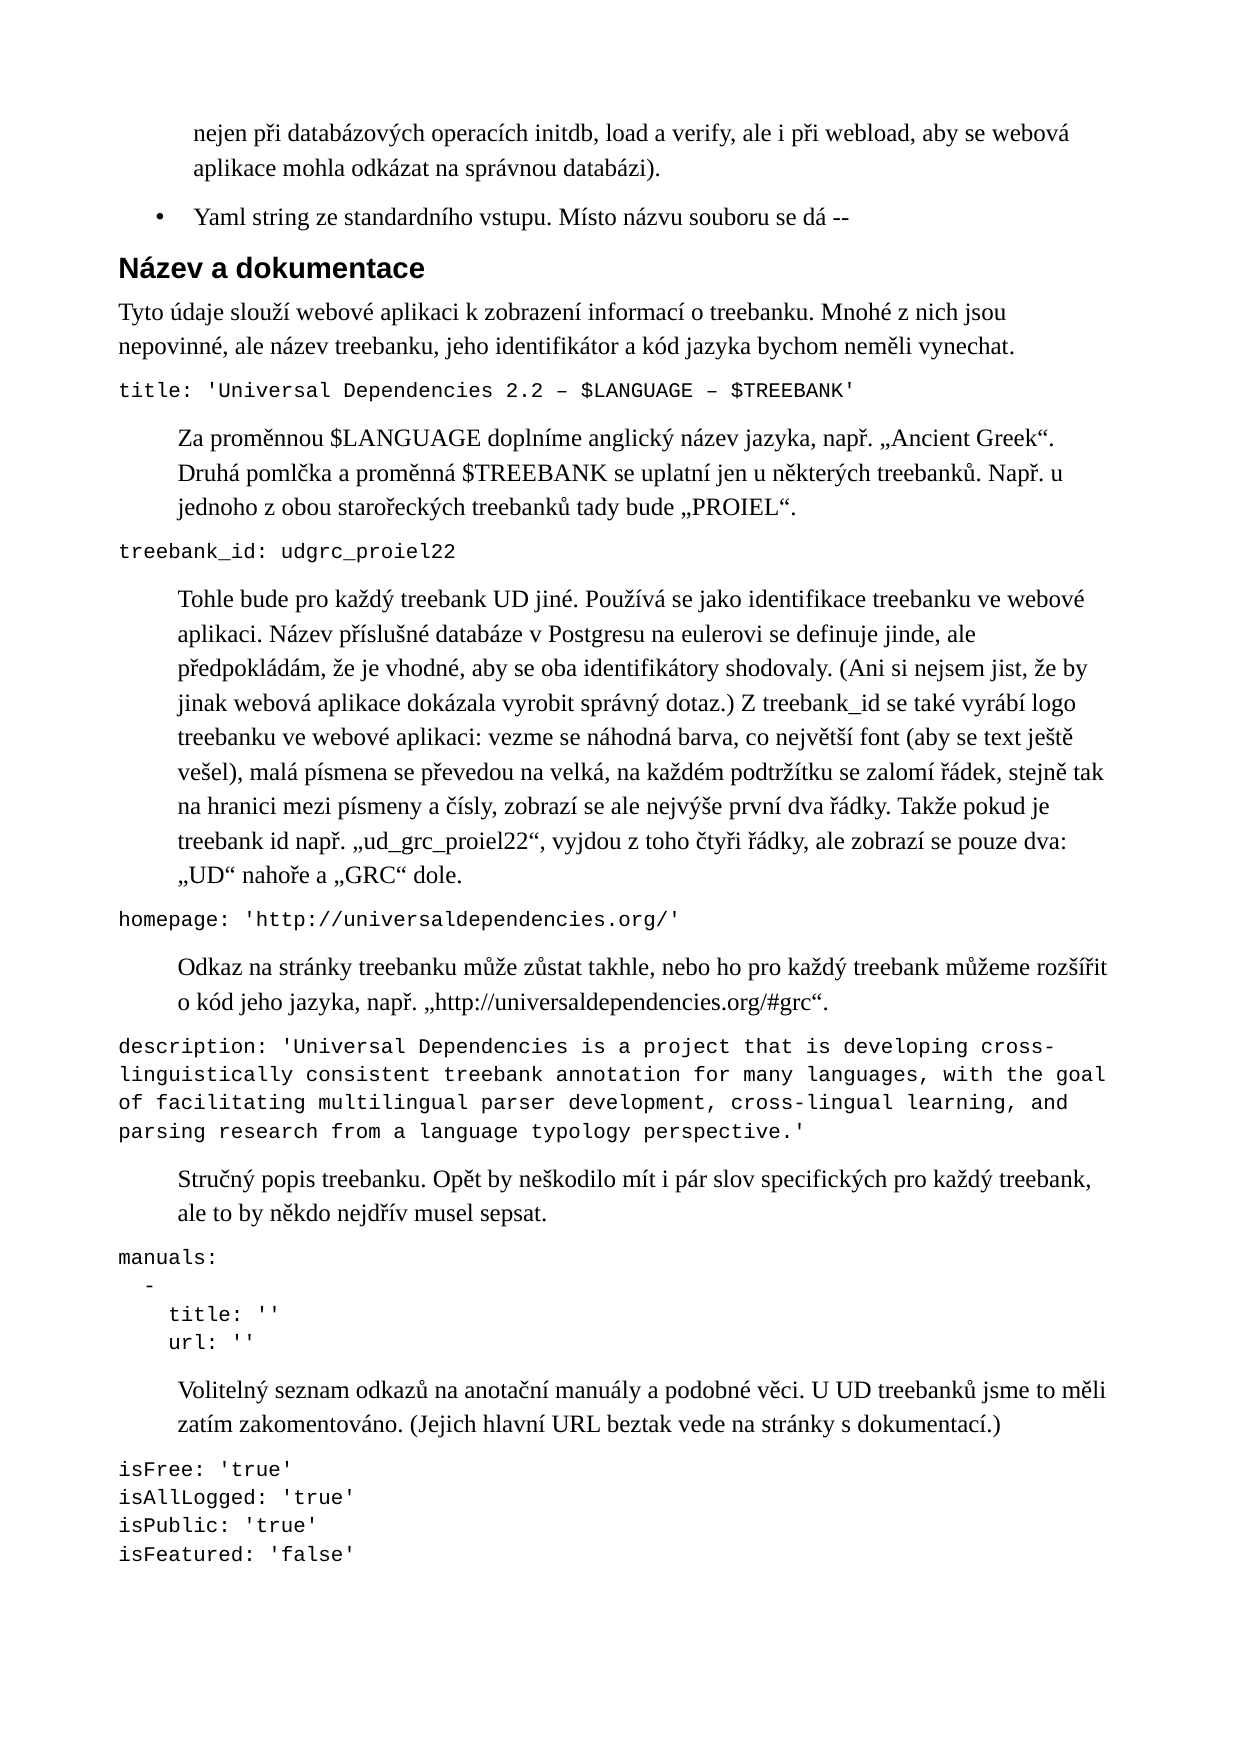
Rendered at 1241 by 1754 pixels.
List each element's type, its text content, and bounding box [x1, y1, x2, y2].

text Tohle bude pro každý treebank UD jiné. Používá se jako identifikace treebanku ve webové aplikaci. Název příslušné databáze v Postgresu na eulerovi se definuje jinde, ale předpokládám, že je vhodné, aby se oba identifikátory shodovaly. (Ani si nejsem jist, že by jinak webová aplikace dokázala vyrobit správný dotaz.) Z treebank_id se také vyrábí logo treebanku ve webové aplikaci: vezme se náhodná barva, co největší font (aby se text ještě vešel), malá písmena se převedou na velká, na každém podtržítku se zalomí řádek, stejně tak na hranici mezi písmeny a čísly, zobrazí se ale nejvýše první dva řádky. Takže pokud je treebank id např. „ud_grc_proiel22“, vyjdou z toho čtyři řádky, ale zobrazí se pouze dva: „UD“ nahoře a „GRC“ dole. [177, 584, 1122, 889]
text title: 'Universal Dependencies 2.2 – $LANGUAGE – $TREEBANK' [118, 381, 1122, 404]
text Tyto údaje slouží webové aplikaci k zobrazení informací o treebanku. Mnohé z nich jsou nepovinné, ale název treebanku, jeho identifikátor a kód jazyka bychom neměli vynechat. [118, 297, 1122, 360]
text Volitelný seznam odkazů na anotační manuály a podobné věci. U UD treebanků jsme to měli zatím zakomentováno. (Jejich hlavní URL beztak vede na stránky s dokumentací.) [177, 1375, 1122, 1438]
text Za proměnnou $LANGUAGE doplníme anglický název jazyka, např. „Ancient Greek“. Druhá pomlčka a proměnná $TREEBANK se uplatní jen u některých treebanků. Např. u jednoho z obou starořeckých treebanků tady bude „PROIEL“. [177, 423, 1122, 521]
text homepage: 'http://universaldependencies.org/' [118, 909, 1122, 933]
text description: 'Universal Dependencies is a project that is developing cross-linguistically consistent treebank annotation for many languages, with the goal of facilitating multilingual parser development, cross-lingual learning, and parsing research from a language typology perspective.' [118, 1036, 1122, 1144]
text Odkaz na stránky treebanku může zůstat takhle, nebo ho pro každý treebank můžeme rozšířit o kód jeho jazyka, např. „http://universaldependencies.org/#grc“. [177, 952, 1122, 1015]
text isFree: 'true' isAllLogged: 'true' isPublic: 'true' isFeatured: 'false' [118, 1459, 1122, 1567]
text manuals: - title: '' url: '' [118, 1247, 1122, 1356]
list nejen při databázových operacích initdb, load a verify, ale i při webload, aby se webová aplikace mohla odkázat na správnou databázi). [156, 118, 1122, 181]
subtitle Název a dokumentace [118, 251, 1122, 284]
text Stručný popis treebanku. Opět by neškodilo mít i pár slov specifických pro každý treebank, ale to by někdo nejdřív musel sepsat. [177, 1164, 1122, 1227]
list Yaml string ze standardního vstupu. Místo názvu souboru se dá -- [156, 202, 1122, 230]
text treebank_id: udgrc_proiel22 [118, 541, 1122, 565]
